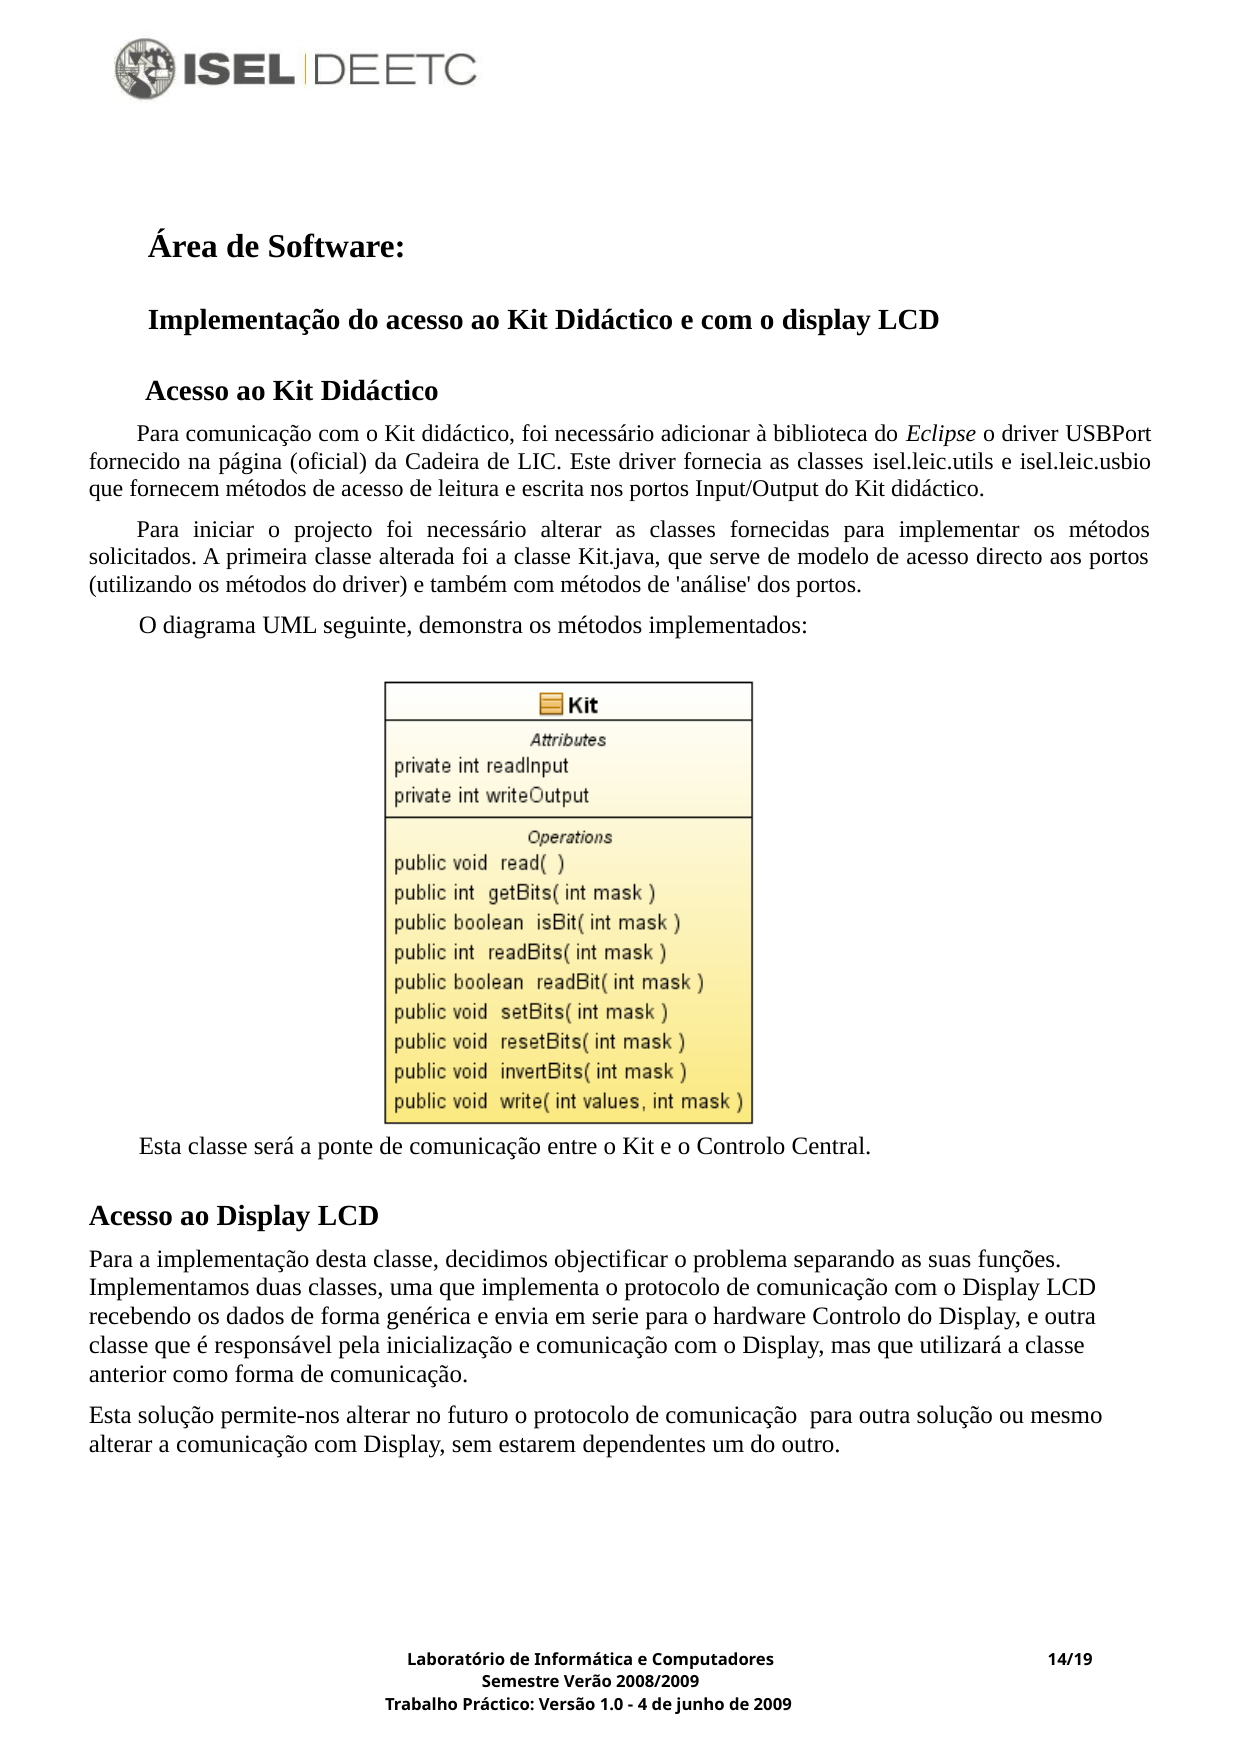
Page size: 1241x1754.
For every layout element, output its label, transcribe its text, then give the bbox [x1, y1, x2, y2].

subtitle Área de Software: [88, 226, 1152, 265]
text Esta solução permite-nos alterar no futuro o protocolo de comunicação para outra solução ou mesmo alterar a comunicação com Display, sem estarem dependentes um do outro. [88, 1400, 1152, 1457]
text Para iniciar o projecto foi necessário alterar as classes fornecidas para implementar os métodos solicitados. A primeira classe alterada foi a classe Kit.java, que serve de modelo de acesso directo aos portos (utilizando os métodos do driver) e também com métodos de 'análise' dos portos. [88, 514, 1152, 597]
text Para comunicação com o Kit didáctico, foi necessário adicionar à biblioteca do Eclipse o driver USBPort fornecido na página (oficial) da Cadeira de LIC. Este driver fornecia as classes isel.leic.utils e isel.leic.usbio que fornecem métodos de acesso de leitura e escrita nos portos Input/Output do Kit didáctico. [88, 419, 1152, 502]
text O diagrama UML seguinte, demonstra os métodos implementados: [88, 610, 1152, 639]
subtitle Acesso ao Display LCD [88, 1198, 1152, 1231]
text Esta classe será a ponte de comunicação entre o Kit e o Controlo Central. [88, 651, 1152, 1160]
picture [105, 24, 507, 125]
subtitle Acesso ao Kit Didáctico [88, 373, 1152, 407]
text Para a implementação desta classe, decidimos objectificar o problema separando as suas funções. Implementamos duas classes, uma que implementa o protocolo de comunicação com o Display LCD recebendo os dados de forma genérica e envia em serie para o hardware Controlo do Display, e outra classe que é responsável pela inicialização e comunicação com o Display, mas que utilizará a classe anterior como forma de comunicação. [88, 1244, 1152, 1387]
picture [380, 672, 761, 1132]
subtitle Implementação do acesso ao Kit Didáctico e com o display LCD [88, 302, 1152, 336]
